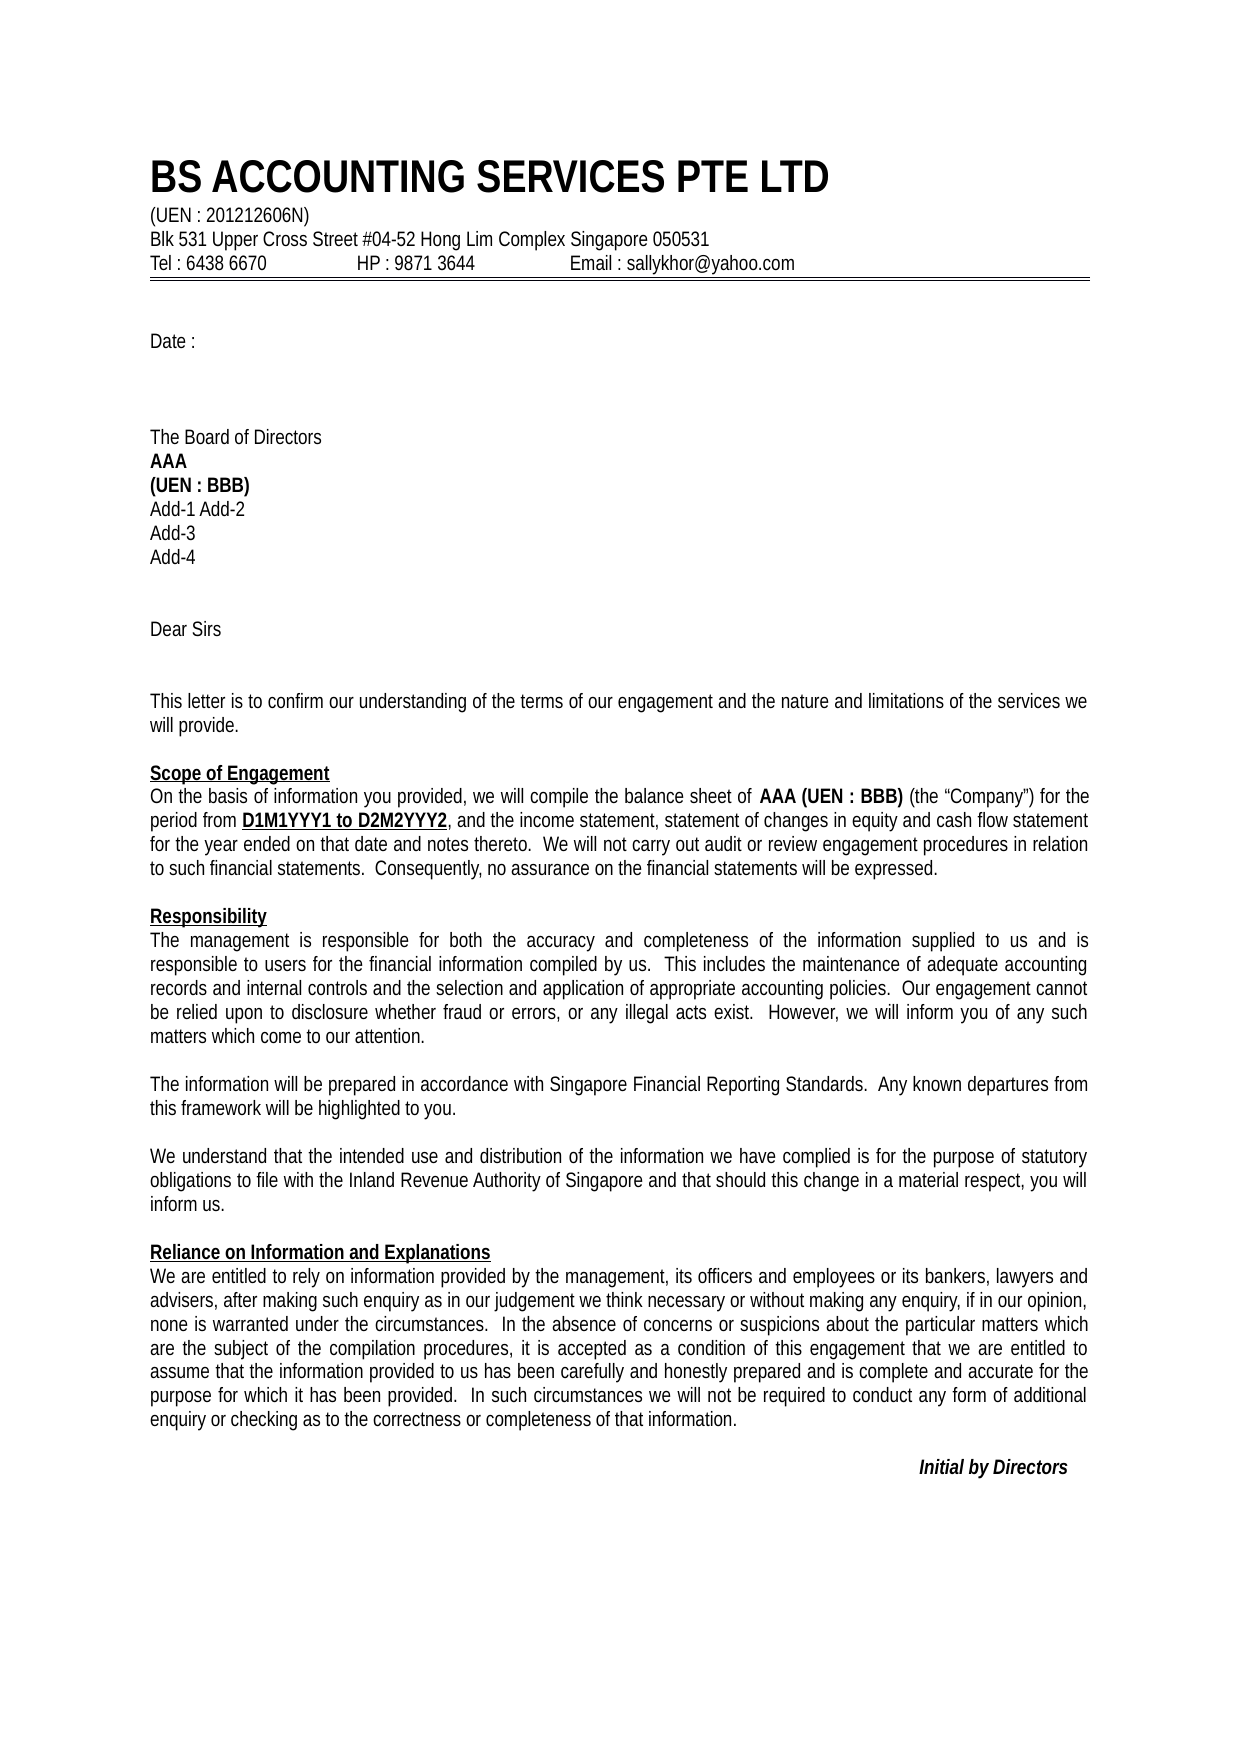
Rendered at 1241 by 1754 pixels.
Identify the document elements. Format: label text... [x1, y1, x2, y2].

text Add-3 [150, 521, 1090, 545]
text We are entitled to rely on information provided by the management, its officers and employees or its bankers, lawyers and advisers, after making such enquiry as in our judgement we think necessary or without making any enquiry, if in our opinion, none is warranted under the circumstances. In the absence of concerns or suspicions about the particular matters which are the subject of the compilation procedures, it is accepted as a condition of this engagement that we are entitled to assume that the information provided to us has been carefully and honestly prepared and is complete and accurate for the purpose for which it has been provided. In such circumstances we will not be required to conduct any form of additional enquiry or checking as to the correctness or completeness of that information. [150, 1263, 1090, 1431]
text Responsibility [150, 904, 1090, 928]
text This letter is to confirm our understanding of the terms of our engagement and the nature and limitations of the services we will provide. [150, 688, 1090, 736]
text Blk 531 Upper Cross Street #04-52 Hong Lim Complex Singapore 050531 [150, 227, 1090, 251]
table_cell [888, 1527, 1076, 1574]
text AAA [150, 449, 1090, 473]
text Add-1 Add-2 [150, 497, 1090, 521]
text Scope of Engagement [150, 760, 1090, 784]
text Tel : 6438 6670 HP : 9871 3644 Email : sallykhor@yahoo.com [150, 251, 1090, 277]
text Reliance on Information and Explanations [150, 1239, 1090, 1263]
text The Board of Directors [150, 425, 1090, 449]
text BS ACCOUNTING SERVICES PTE LTD [150, 150, 1090, 203]
table_header [888, 1479, 1076, 1527]
text The management is responsible for both the accuracy and completeness of the information supplied to us and is responsible to users for the financial information compiled by us. This includes the maintenance of adequate accounting records and internal controls and the selection and application of appropriate accounting policies. Our engagement cannot be relied upon to disclosure whether fraud or errors, or any illegal acts exist. However, we will inform you of any such matters which come to our attention. [150, 928, 1090, 1048]
text Date : [150, 329, 1090, 353]
text (UEN : 201212606N) [150, 203, 1090, 227]
text Initial by Directors [150, 1455, 1090, 1479]
text On the basis of information you provided, we will compile the balance sheet of AAA (UEN : BBB) (the “Company”) for the period from D1M1YYY1 to D2M2YYY2, and the income statement, statement of changes in equity and cash flow statement for the year ended on that date and notes thereto. We will not carry out audit or review engagement procedures in relation to such financial statements. Consequently, no assurance on the financial statements will be expressed. [150, 784, 1090, 880]
text The information will be prepared in accordance with Singapore Financial Reporting Standards. Any known departures from this framework will be highlighted to you. [150, 1072, 1090, 1120]
text (UEN : BBB) [150, 473, 1090, 497]
text We understand that the intended use and distribution of the information we have complied is for the purpose of statutory obligations to file with the Inland Revenue Authority of Singapore and that should this change in a material respect, you will inform us. [150, 1144, 1090, 1216]
text Add-4 [150, 545, 1090, 569]
text Dear Sirs [150, 617, 1090, 641]
